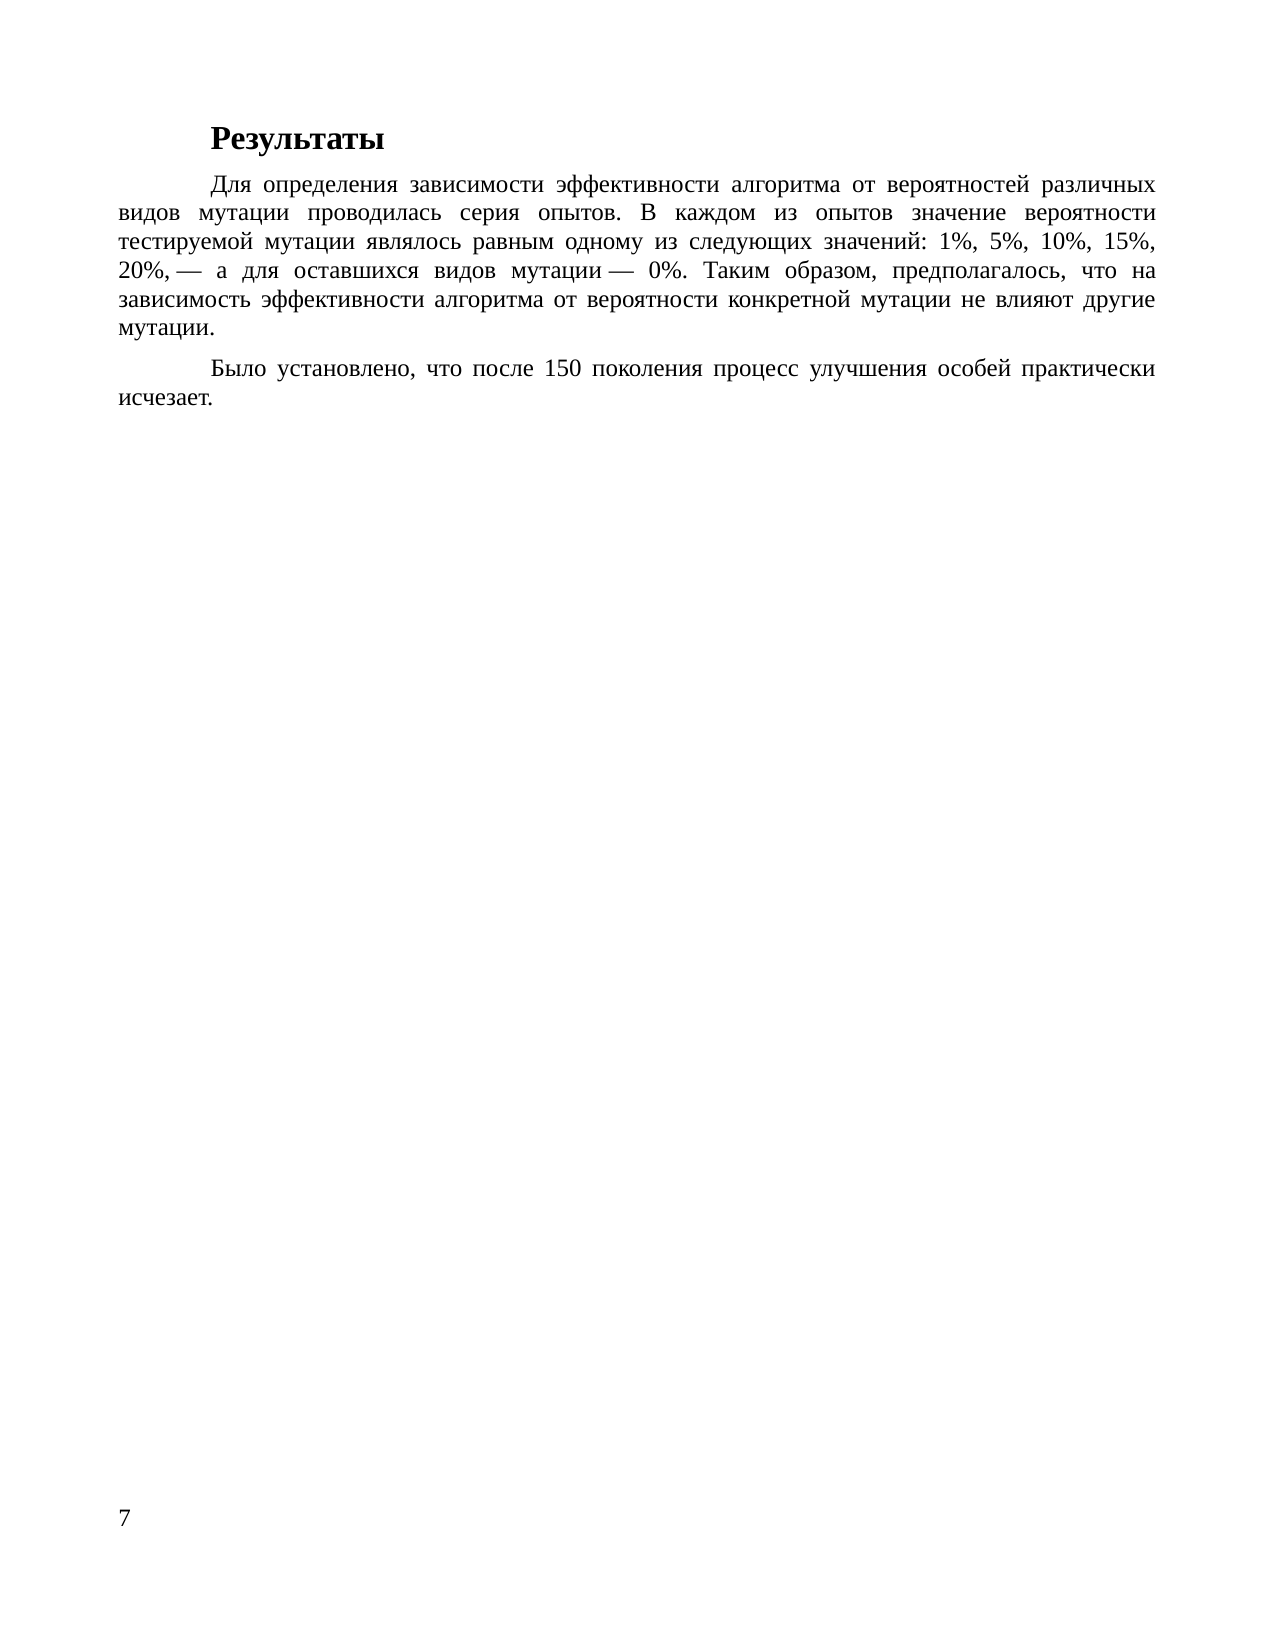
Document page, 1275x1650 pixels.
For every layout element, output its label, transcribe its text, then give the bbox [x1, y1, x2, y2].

text Для определения зависимости эффективности алгоритма от вероятностей различных видов мутации проводилась серия опытов. В каждом из опытов значение вероятности тестируемой мутации являлось равным одному из следующих значений: 1%, 5%, 10%, 15%, 20%, — а для оставшихся видов мутации — 0%. Таким образом, предполагалось, что на зависимость эффективности алгоритма от вероятности конкретной мутации не влияют другие мутации. [118, 169, 1157, 341]
text Было установлено, что после 150 поколения процесс улучшения особей практически исчезает. [118, 353, 1157, 411]
subtitle Результаты [118, 118, 1157, 157]
